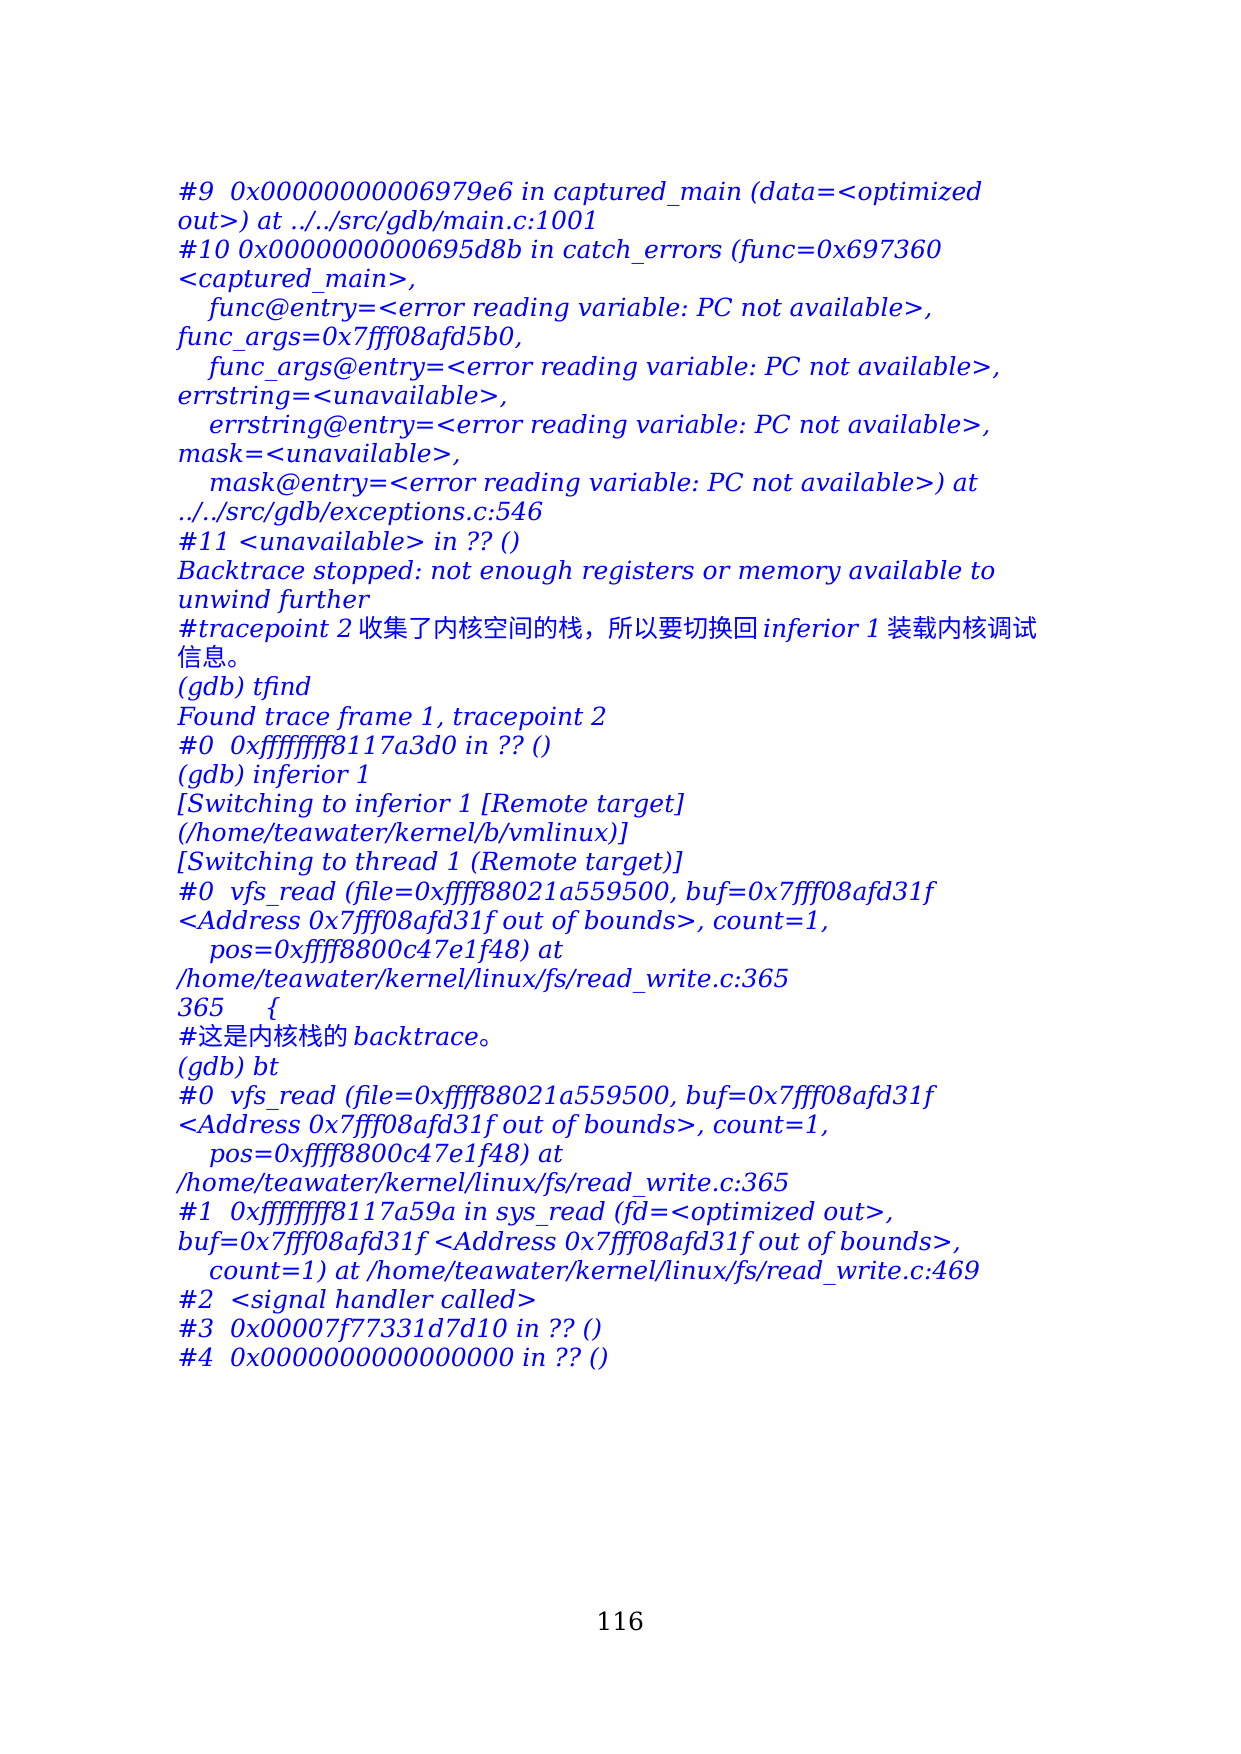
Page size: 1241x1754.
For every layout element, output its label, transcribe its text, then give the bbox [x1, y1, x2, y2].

text #11 <unavailable> in ?? () [177, 527, 1063, 556]
text [Switching to thread 1 (Remote target)] [177, 848, 1063, 877]
text #0 vfs_read (file=0xffff88021a559500, buf=0x7fff08afd31f <Address 0x7fff08afd31f out of bounds>, count=1, [177, 1081, 1063, 1139]
text #4 0x0000000000000000 in ?? () [177, 1343, 1063, 1373]
text #0 0xffffffff8117a3d0 in ?? () [177, 731, 1063, 760]
text Backtrace stopped: not enough registers or memory available to unwind further [177, 556, 1063, 614]
text (gdb) bt [177, 1052, 1063, 1081]
text (gdb) tfind [177, 673, 1063, 702]
text #0 vfs_read (file=0xffff88021a559500, buf=0x7fff08afd31f <Address 0x7fff08afd31f out of bounds>, count=1, [177, 877, 1063, 935]
text #1 0xffffffff8117a59a in sys_read (fd=<optimized out>, buf=0x7fff08afd31f <Address 0x7fff08afd31f out of bounds>, [177, 1198, 1063, 1256]
text pos=0xffff8800c47e1f48) at /home/teawater/kernel/linux/fs/read_write.c:365 [177, 1139, 1063, 1198]
text #10 0x0000000000695d8b in catch_errors (func=0x697360 <captured_main>, [177, 235, 1063, 293]
text func@entry=<error reading variable: PC not available>, func_args=0x7fff08afd5b0, [177, 293, 1063, 352]
text #3 0x00007f77331d7d10 in ?? () [177, 1314, 1063, 1343]
text count=1) at /home/teawater/kernel/linux/fs/read_write.c:469 [177, 1256, 1063, 1285]
text #9 0x00000000006979e6 in captured_main (data=<optimized out>) at ../../src/gdb/main.c:1001 [177, 177, 1063, 235]
text 365 { [177, 993, 1063, 1023]
text [Switching to inferior 1 [Remote target] (/home/teawater/kernel/b/vmlinux)] [177, 789, 1063, 848]
text (gdb) inferior 1 [177, 760, 1063, 789]
text #tracepoint 2收集了内核空间的栈，所以要切换回inferior 1装载内核调试信息。 [177, 614, 1063, 673]
text Found trace frame 1, tracepoint 2 [177, 702, 1063, 731]
text mask@entry=<error reading variable: PC not available>) at ../../src/gdb/exceptions.c:546 [177, 468, 1063, 527]
text errstring@entry=<error reading variable: PC not available>, mask=<unavailable>, [177, 410, 1063, 468]
text func_args@entry=<error reading variable: PC not available>, errstring=<unavailable>, [177, 352, 1063, 410]
text #2 <signal handler called> [177, 1285, 1063, 1314]
text pos=0xffff8800c47e1f48) at /home/teawater/kernel/linux/fs/read_write.c:365 [177, 935, 1063, 993]
text #这是内核栈的backtrace。 [177, 1023, 1063, 1052]
